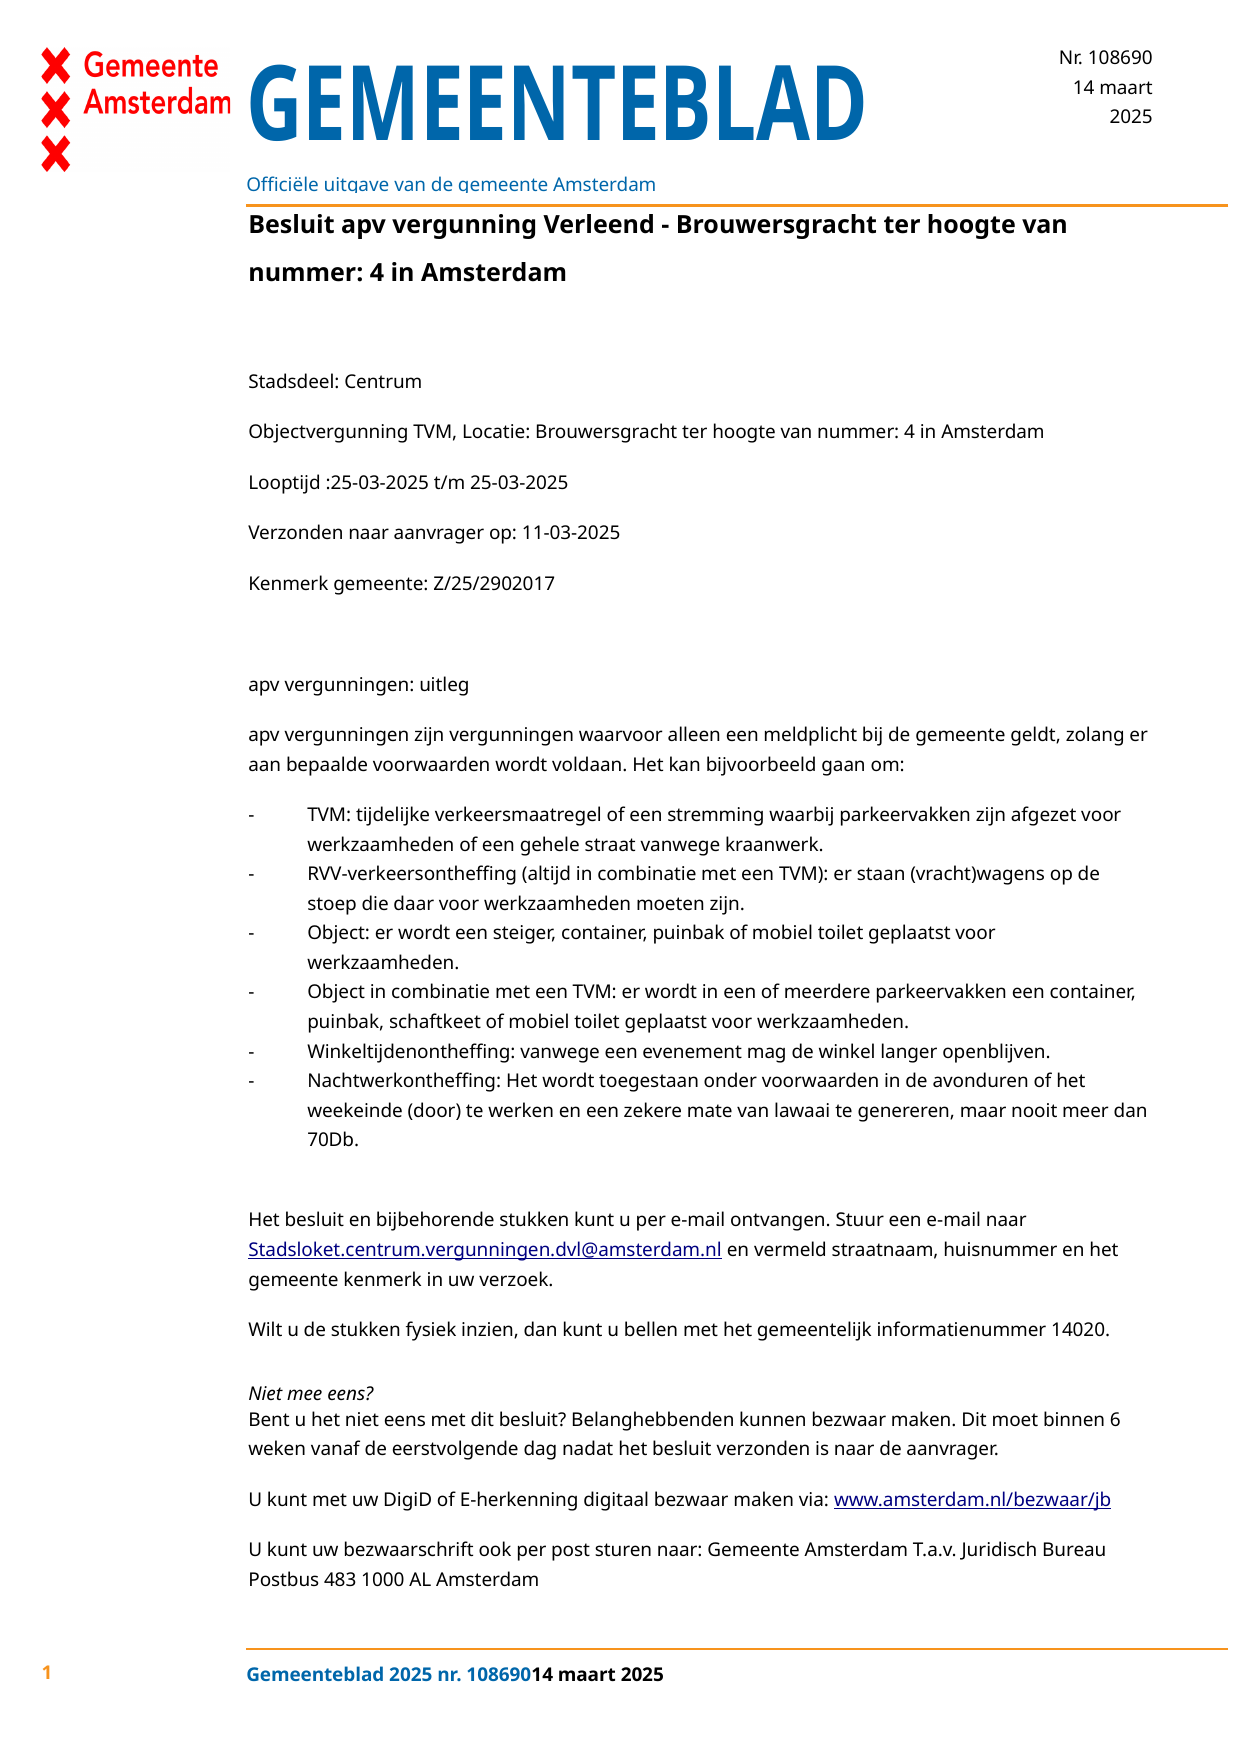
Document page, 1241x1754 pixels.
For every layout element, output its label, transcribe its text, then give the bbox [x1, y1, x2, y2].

text apv vergunningen zijn vergunningen waarvoor alleen een meldplicht bij de gemeente geldt, zolang er aan bepaalde voorwaarden wordt voldaan. Het kan bijvoorbeeld gaan om: [248, 721, 1152, 777]
text U kunt uw bezwaarschrift ook per post sturen naar: Gemeente Amsterdam T.a.v. Juridisch Bureau Postbus 483 1000 AL Amsterdam [248, 1536, 1152, 1592]
text U kunt met uw DigiD of E-herkenning digitaal bezwaar maken via: www.amsterdam.nl/bezwaar/jb [248, 1486, 1152, 1512]
text Het besluit en bijbehorende stukken kunt u per e-mail ontvangen. Stuur een e-mail naar Stadsloket.centrum.vergunningen.dvl@amsterdam.nl en vermeld straatnaam, huisnummer en het gemeente kenmerk in uw verzoek. [248, 1207, 1152, 1292]
text Stadsdeel: Centrum [248, 368, 1152, 394]
text Verzonden naar aanvrager op: 11-03-2025 [248, 519, 1152, 545]
list Object: er wordt een steiger, container, puinbak of mobiel toilet geplaatst voor werkzaamheden. [248, 919, 1152, 975]
text Wilt u de stukken fysiek inzien, dan kunt u bellen met het gemeentelijk informatienummer 14020. [248, 1316, 1152, 1342]
text Looptijd :25-03-2025 t/m 25-03-2025 [248, 469, 1152, 495]
text Objectvergunning TVM, Locatie: Brouwersgracht ter hoogte van nummer: 4 in Amsterdam [248, 419, 1152, 444]
list Object in combinatie met een TVM: er wordt in een of meerdere parkeervakken een container, puinbak, schaftkeet of mobiel toilet geplaatst voor werkzaamheden. [248, 979, 1152, 1034]
list TVM: tijdelijke verkeersmaatregel of een stremming waarbij parkeervakken zijn afgezet voor werkzaamheden of een gehele straat vanwege kraanwerk. [248, 801, 1152, 857]
text Bent u het niet eens met dit besluit? Belanghebbenden kunnen bezwaar maken. Dit moet binnen 6 weken vanaf de eerstvolgende dag nadat het besluit verzonden is naar de aanvrager. [248, 1406, 1152, 1461]
picture [41, 47, 231, 172]
text Niet mee eens? [248, 1380, 1152, 1406]
list RVV-verkeersontheffing (altijd in combinatie met een TVM): er staan (vracht)wagens op de stoep die daar voor werkzaamheden moeten zijn. [248, 860, 1152, 916]
list Nachtwerkontheffing: Het wordt toegestaan onder voorwaarden in de avonduren of het weekeinde (door) te werken en een zekere mate van lawaai te genereren, maar nooit meer dan 70Db. [248, 1067, 1152, 1152]
text Kenmerk gemeente: Z/25/2902017 [248, 570, 1152, 596]
list Winkeltijdenontheffing: vanwege een evenement mag de winkel langer openblijven. [248, 1038, 1152, 1064]
text Besluit apv vergunning Verleend - Brouwersgracht ter hoogte van nummer: 4 in Amsterdam [248, 207, 1152, 288]
text apv vergunningen: uitleg [248, 671, 1152, 697]
